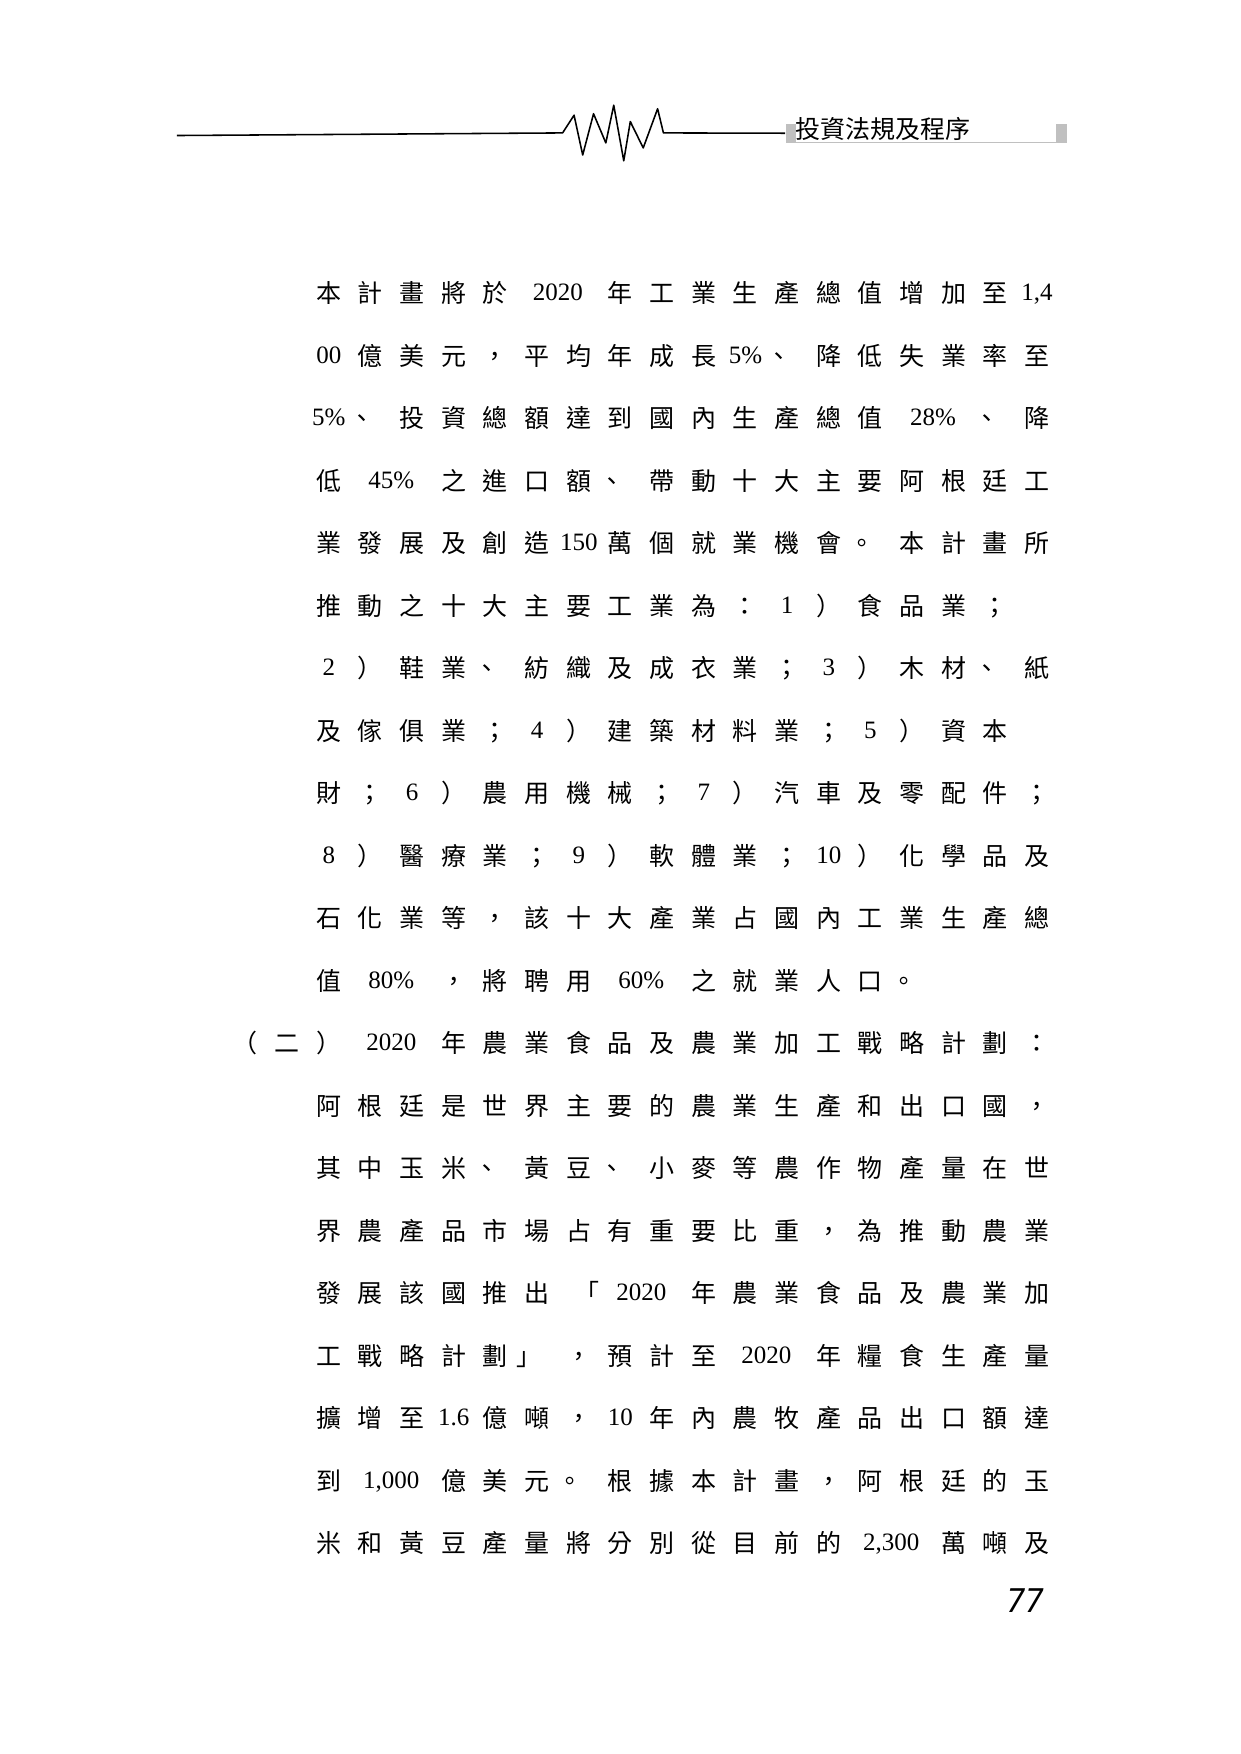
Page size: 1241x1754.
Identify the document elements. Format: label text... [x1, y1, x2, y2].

text （二）2020年農業食品及農業加工戰略計劃：阿根廷是世界主要的農業生產和出口國，其中玉米、黃豆、小麥等農作物產量在世界農產品市場占有重要比重，為推動農業發展該國推出「2020年農業食品及農業加工戰略計劃」，預計至2020年糧食生產量擴增至1.6億噸，10年內農牧產品出口額達到1,000億美元。根據本計畫，阿根廷的玉米和黃豆產量將分別從目前的2,300萬噸及 [207, 1000, 1058, 1563]
text 本計畫將於2020年工業生產總值增加至1,400億美元，平均年成長5%、降低失業率至5%、投資總額達到國內生產總值28%、降低45%之進口額、帶動十大主要阿根廷工業發展及創造150萬個就業機會。本計畫所推動之十大主要工業為：1）食品業；2）鞋業、紡織及成衣業；3）木材、紙及傢俱業；4）建築材料業；5）資本財；6）農用機械；7）汽車及零配件；8）醫療業；9）軟體業；10）化學品及石化業等，該十大產業占國內工業生產總值80%，將聘用60%之就業人口。 [207, 250, 1058, 1000]
